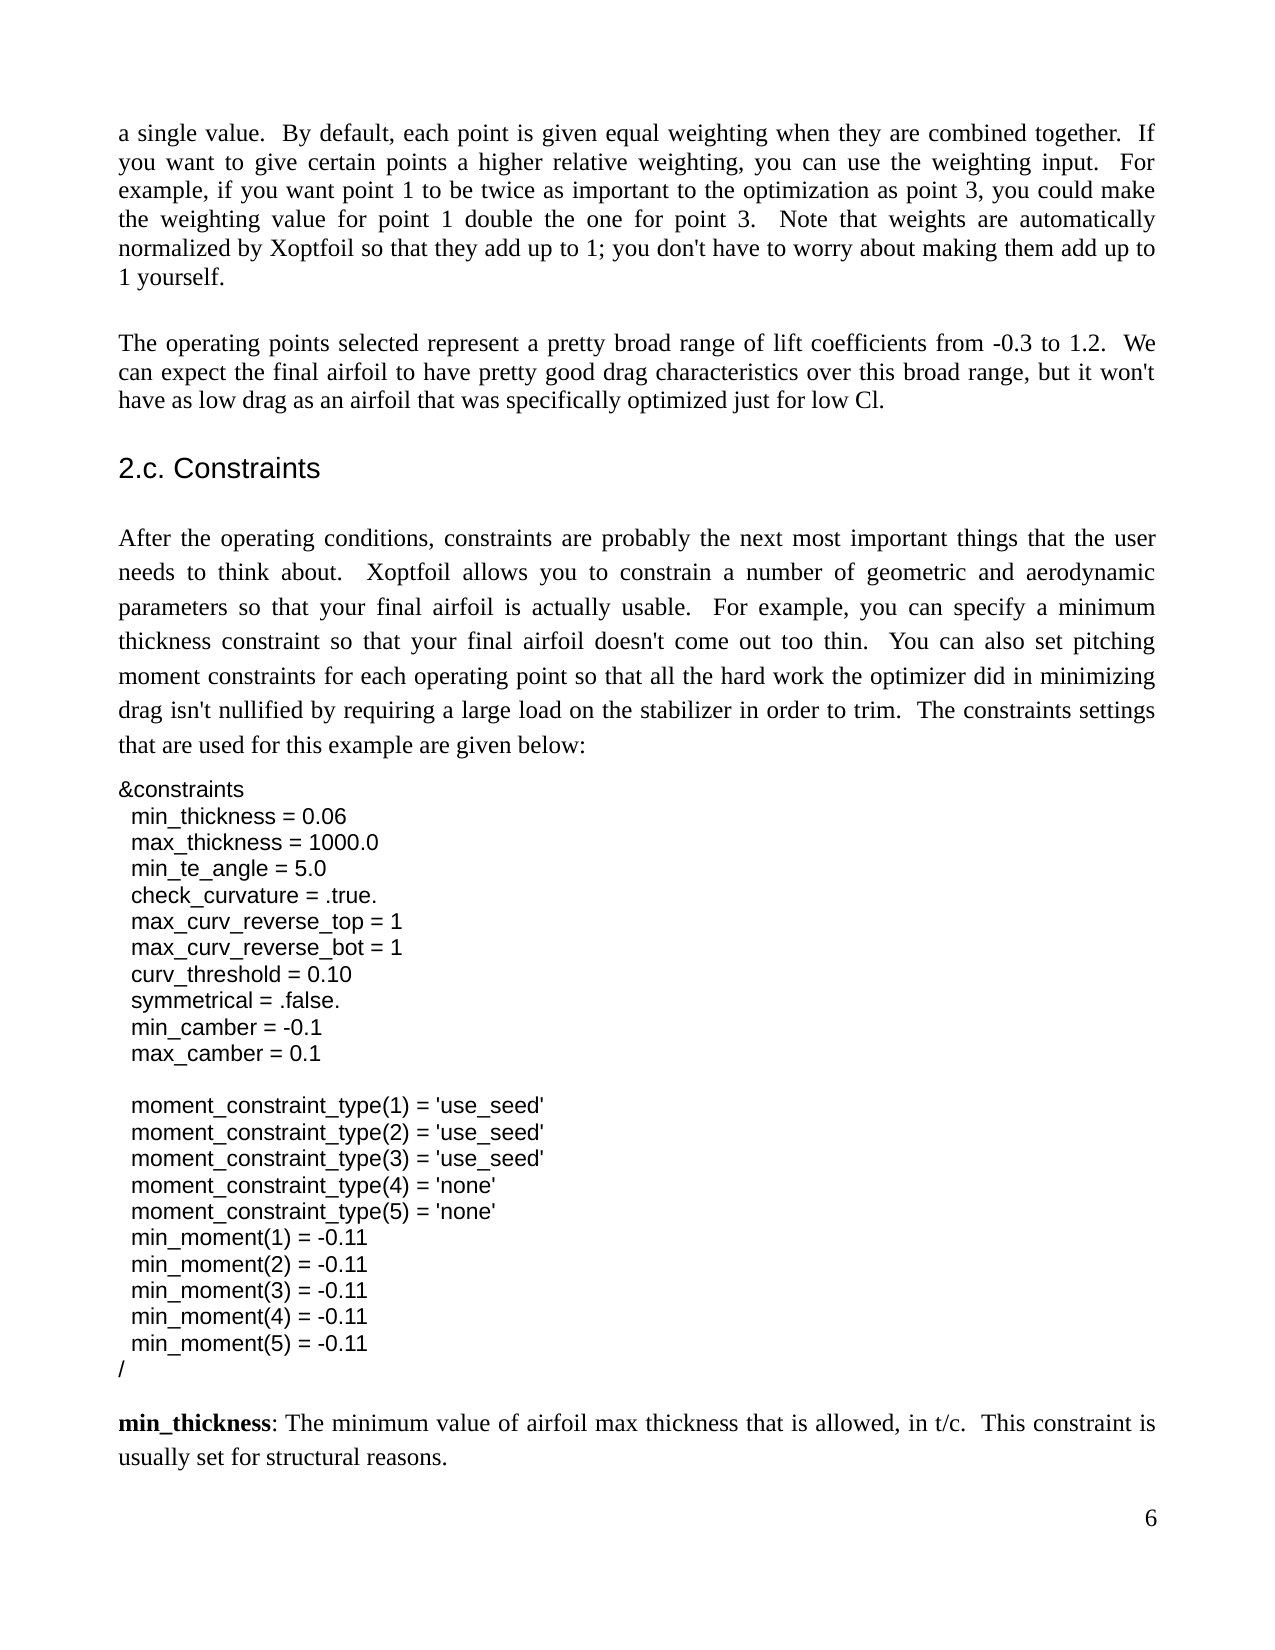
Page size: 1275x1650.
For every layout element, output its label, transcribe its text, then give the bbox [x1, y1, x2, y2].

text a single value. By default, each point is given equal weighting when they are combined together. If you want to give certain points a higher relative weighting, you can use the weighting input. For example, if you want point 1 to be twice as important to the optimization as point 3, you could make the weighting value for point 1 double the one for point 3. Note that weights are automatically normalized by Xoptfoil so that they add up to 1; you don't have to worry about making them add up to 1 yourself. [118, 118, 1157, 291]
text min_thickness: The minimum value of airfoil max thickness that is allowed, in t/c. This constraint is usually set for structural reasons. [118, 1408, 1157, 1471]
subtitle 2.c. Constraints [118, 451, 1157, 485]
text moment_constraint_type(3) = 'use_seed' [118, 1145, 1157, 1172]
text max_thickness = 1000.0 [118, 829, 1157, 855]
text moment_constraint_type(5) = 'none' [118, 1198, 1157, 1224]
text min_camber = -0.1 [118, 1013, 1157, 1040]
text moment_constraint_type(4) = 'none' [118, 1172, 1157, 1198]
text curv_threshold = 0.10 [118, 961, 1157, 987]
text min_moment(1) = -0.11 [118, 1224, 1157, 1251]
text min_thickness = 0.06 [118, 803, 1157, 829]
text max_curv_reverse_top = 1 [118, 908, 1157, 934]
text max_camber = 0.1 [118, 1040, 1157, 1066]
text After the operating conditions, constraints are probably the next most important things that the user needs to think about. Xoptfoil allows you to constrain a number of geometric and aerodynamic parameters so that your final airfoil is actually usable. For example, you can specify a minimum thickness constraint so that your final airfoil doesn't come out too thin. You can also set pitching moment constraints for each operating point so that all the hard work the optimizer did in minimizing drag isn't nullified by requiring a large load on the stabilizer in order to trim. The constraints settings that are used for this example are given below: [118, 523, 1157, 758]
text &constraints [118, 776, 1157, 803]
text max_curv_reverse_bot = 1 [118, 934, 1157, 961]
text check_curvature = .true. [118, 882, 1157, 908]
text The operating points selected represent a pretty broad range of lift coefficients from -0.3 to 1.2. We can expect the final airfoil to have pretty good drag characteristics over this broad range, but it won't have as low drag as an airfoil that was specifically optimized just for low Cl. [118, 328, 1157, 414]
text moment_constraint_type(1) = 'use_seed' [118, 1092, 1157, 1119]
text symmetrical = .false. [118, 987, 1157, 1013]
text min_moment(3) = -0.11 [118, 1277, 1157, 1303]
text min_moment(5) = -0.11 [118, 1330, 1157, 1356]
text min_te_angle = 5.0 [118, 855, 1157, 882]
text moment_constraint_type(2) = 'use_seed' [118, 1119, 1157, 1145]
text min_moment(4) = -0.11 [118, 1303, 1157, 1330]
text min_moment(2) = -0.11 [118, 1251, 1157, 1277]
text / [118, 1356, 1157, 1382]
